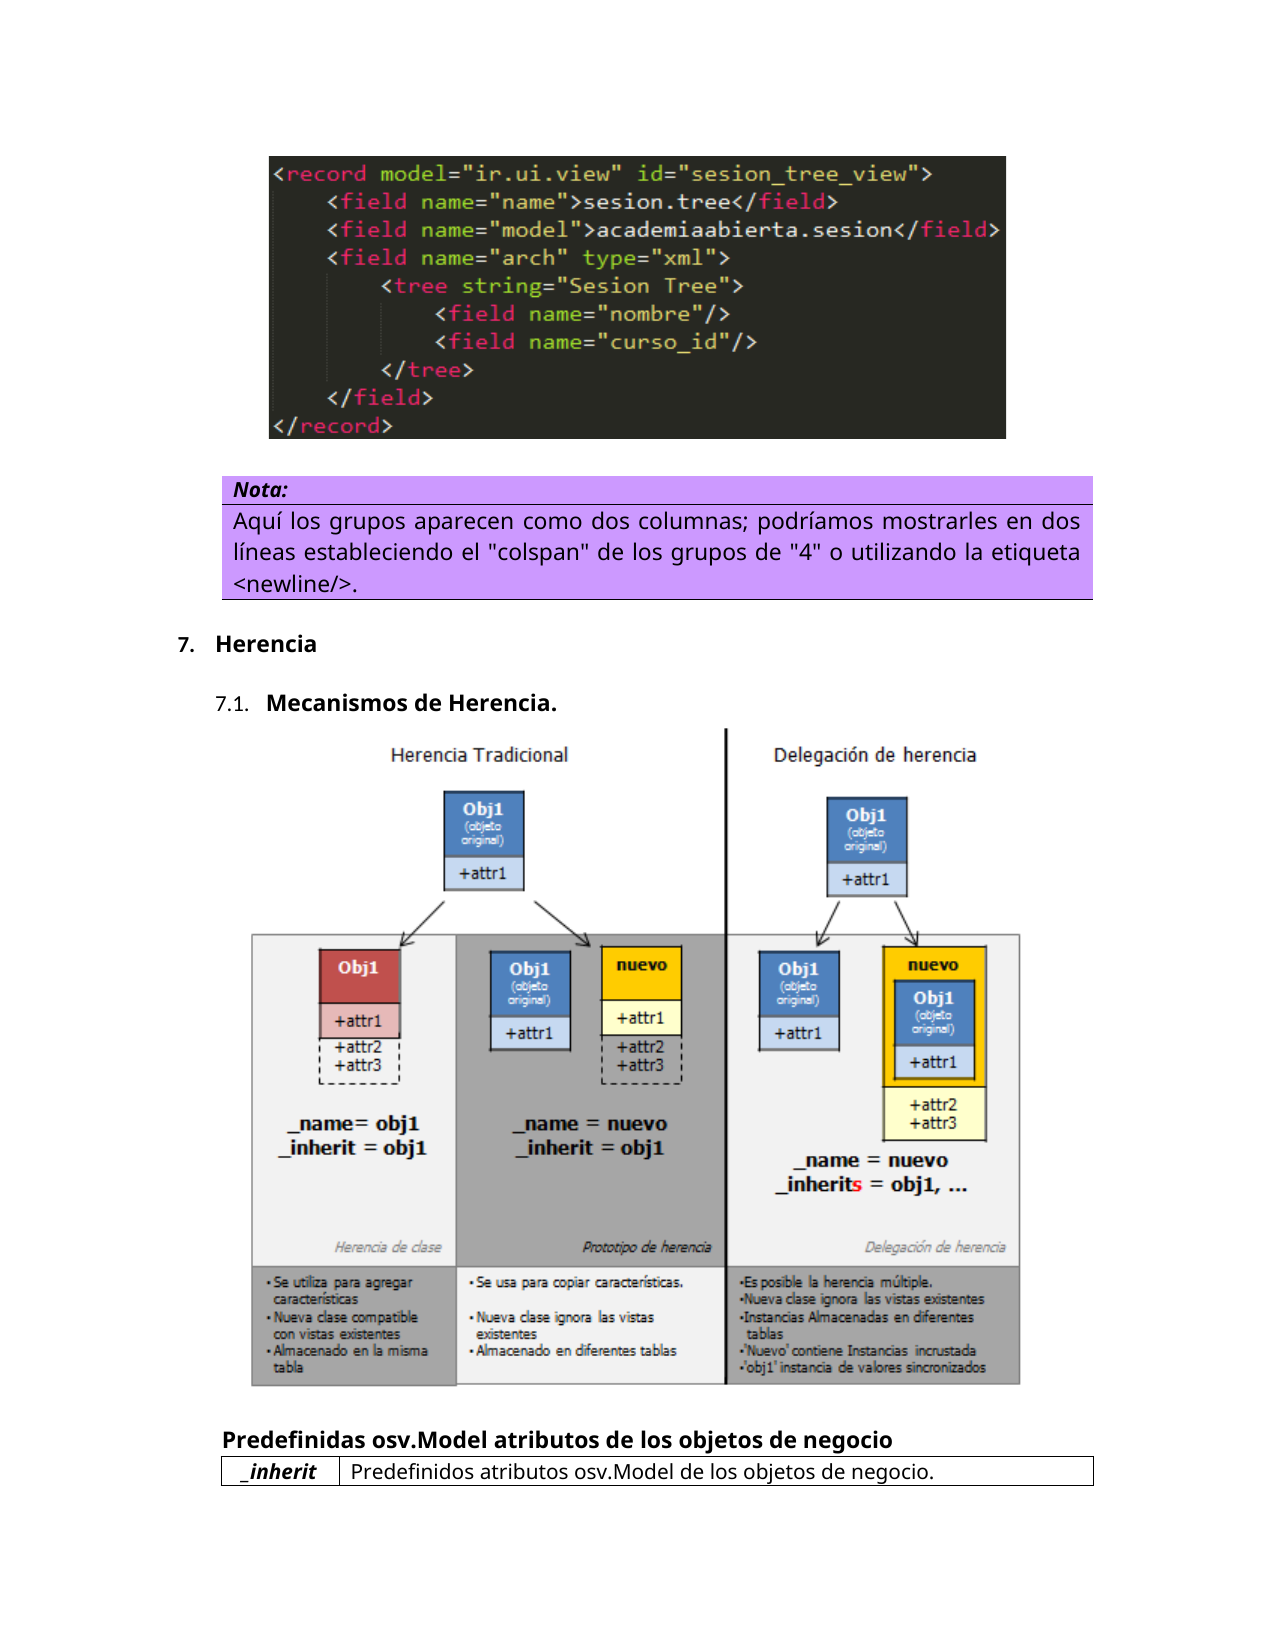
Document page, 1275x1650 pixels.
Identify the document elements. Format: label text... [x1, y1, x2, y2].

picture [251, 727, 1025, 1388]
table_header Predefinidos atributos osv.Model de los objetos de negocio. [340, 1457, 1093, 1485]
list Herencia [177, 628, 1098, 659]
list Mecanismos de Herencia. [215, 687, 1098, 718]
table_header Nota: [222, 476, 1093, 504]
table_header _inherit [222, 1457, 339, 1485]
picture [268, 156, 1007, 439]
text Predefinidas osv.Model atributos de los objetos de negocio [222, 1424, 1098, 1456]
table_cell Aquí los grupos aparecen como dos columnas; podríamos mostrarles en dos líneas estableciendo el "colspan" de los grupos de "4" o utilizando la etiqueta <newline/>. [222, 505, 1093, 599]
